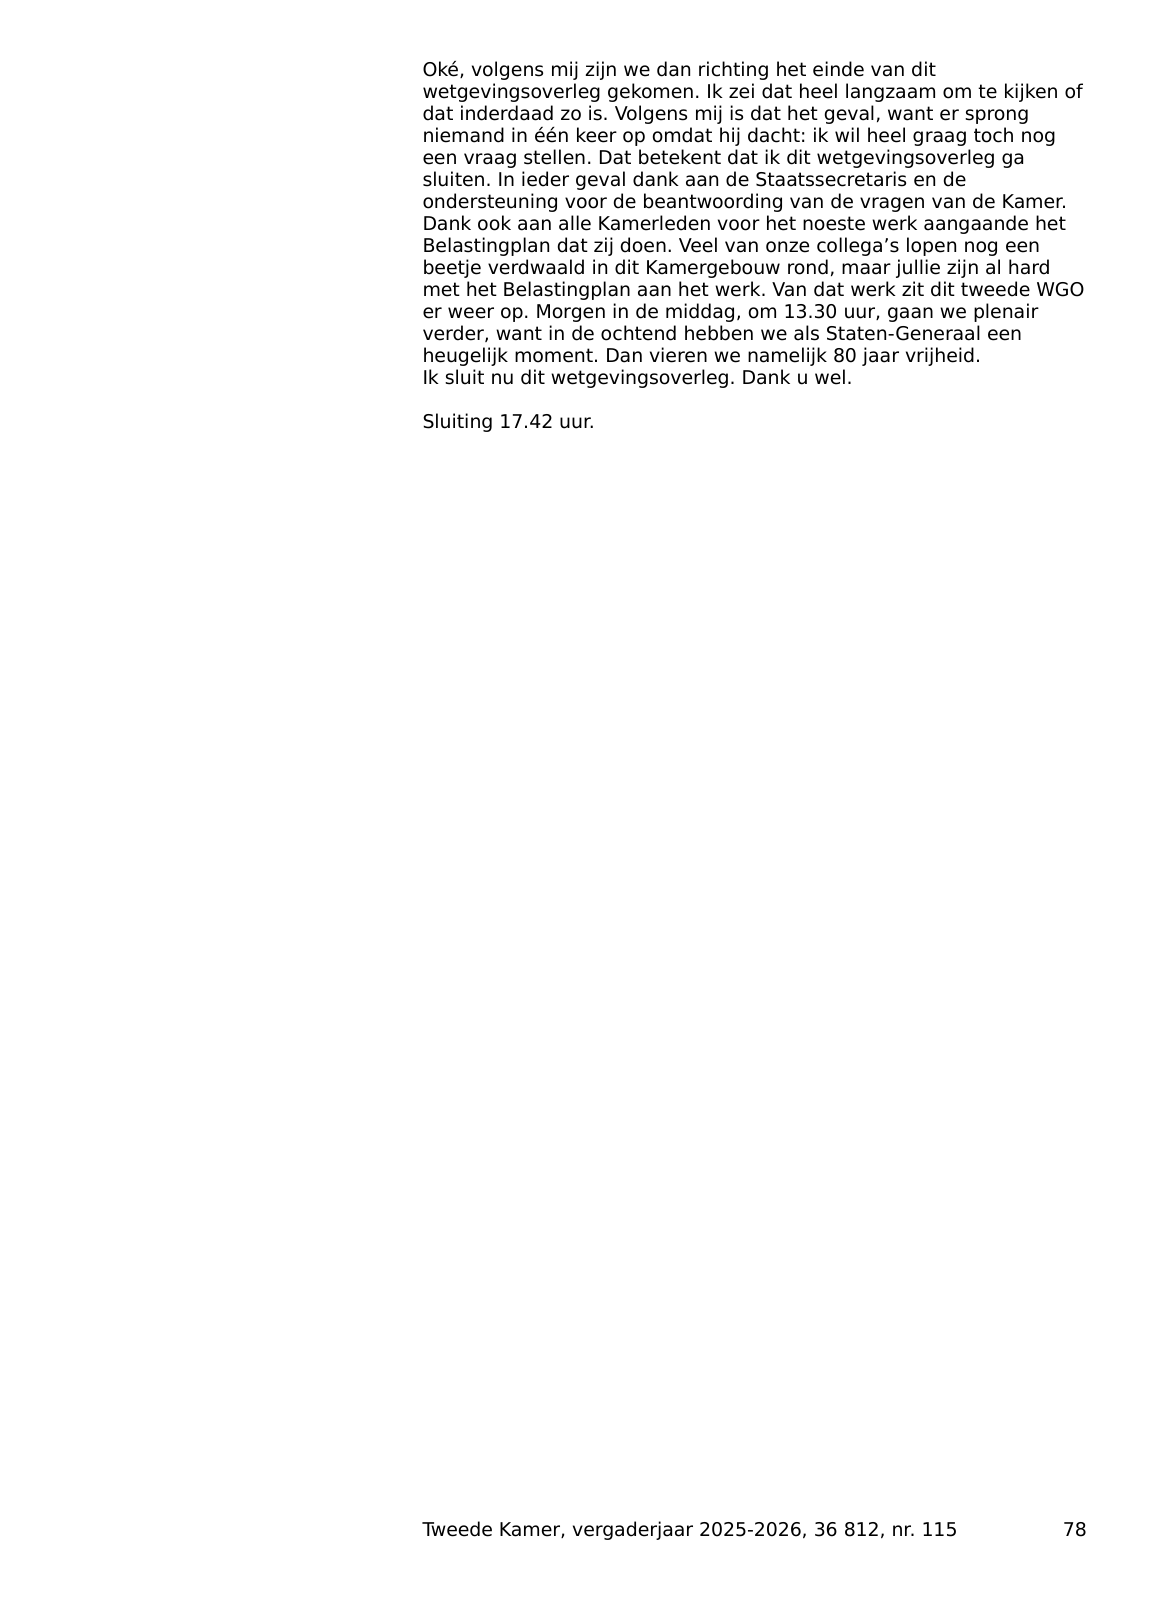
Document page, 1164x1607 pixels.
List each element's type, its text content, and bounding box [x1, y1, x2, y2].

text Sluiting 17.42 uur. [422, 411, 1087, 433]
text Ik sluit nu dit wetgevingsoverleg. Dank u wel. [422, 367, 1087, 389]
text Oké, volgens mij zijn we dan richting het einde van dit wetgevingsoverleg gekomen. Ik zei dat heel langzaam om te kijken of dat inderdaad zo is. Volgens mij is dat het geval, want er sprong niemand in één keer op omdat hij dacht: ik wil heel graag toch nog een vraag stellen. Dat betekent dat ik dit wetgevingsoverleg ga sluiten. In ieder geval dank aan de Staatssecretaris en de ondersteuning voor de beantwoording van de vragen van de Kamer. Dank ook aan alle Kamerleden voor het noeste werk aangaande het Belastingplan dat zij doen. Veel van onze collega’s lopen nog een beetje verdwaald in dit Kamergebouw rond, maar jullie zijn al hard met het Belastingplan aan het werk. Van dat werk zit dit tweede WGO er weer op. Morgen in de middag, om 13.30 uur, gaan we plenair verder, want in de ochtend hebben we als Staten-Generaal een heugelijk moment. Dan vieren we namelijk 80 jaar vrijheid. [422, 59, 1087, 367]
